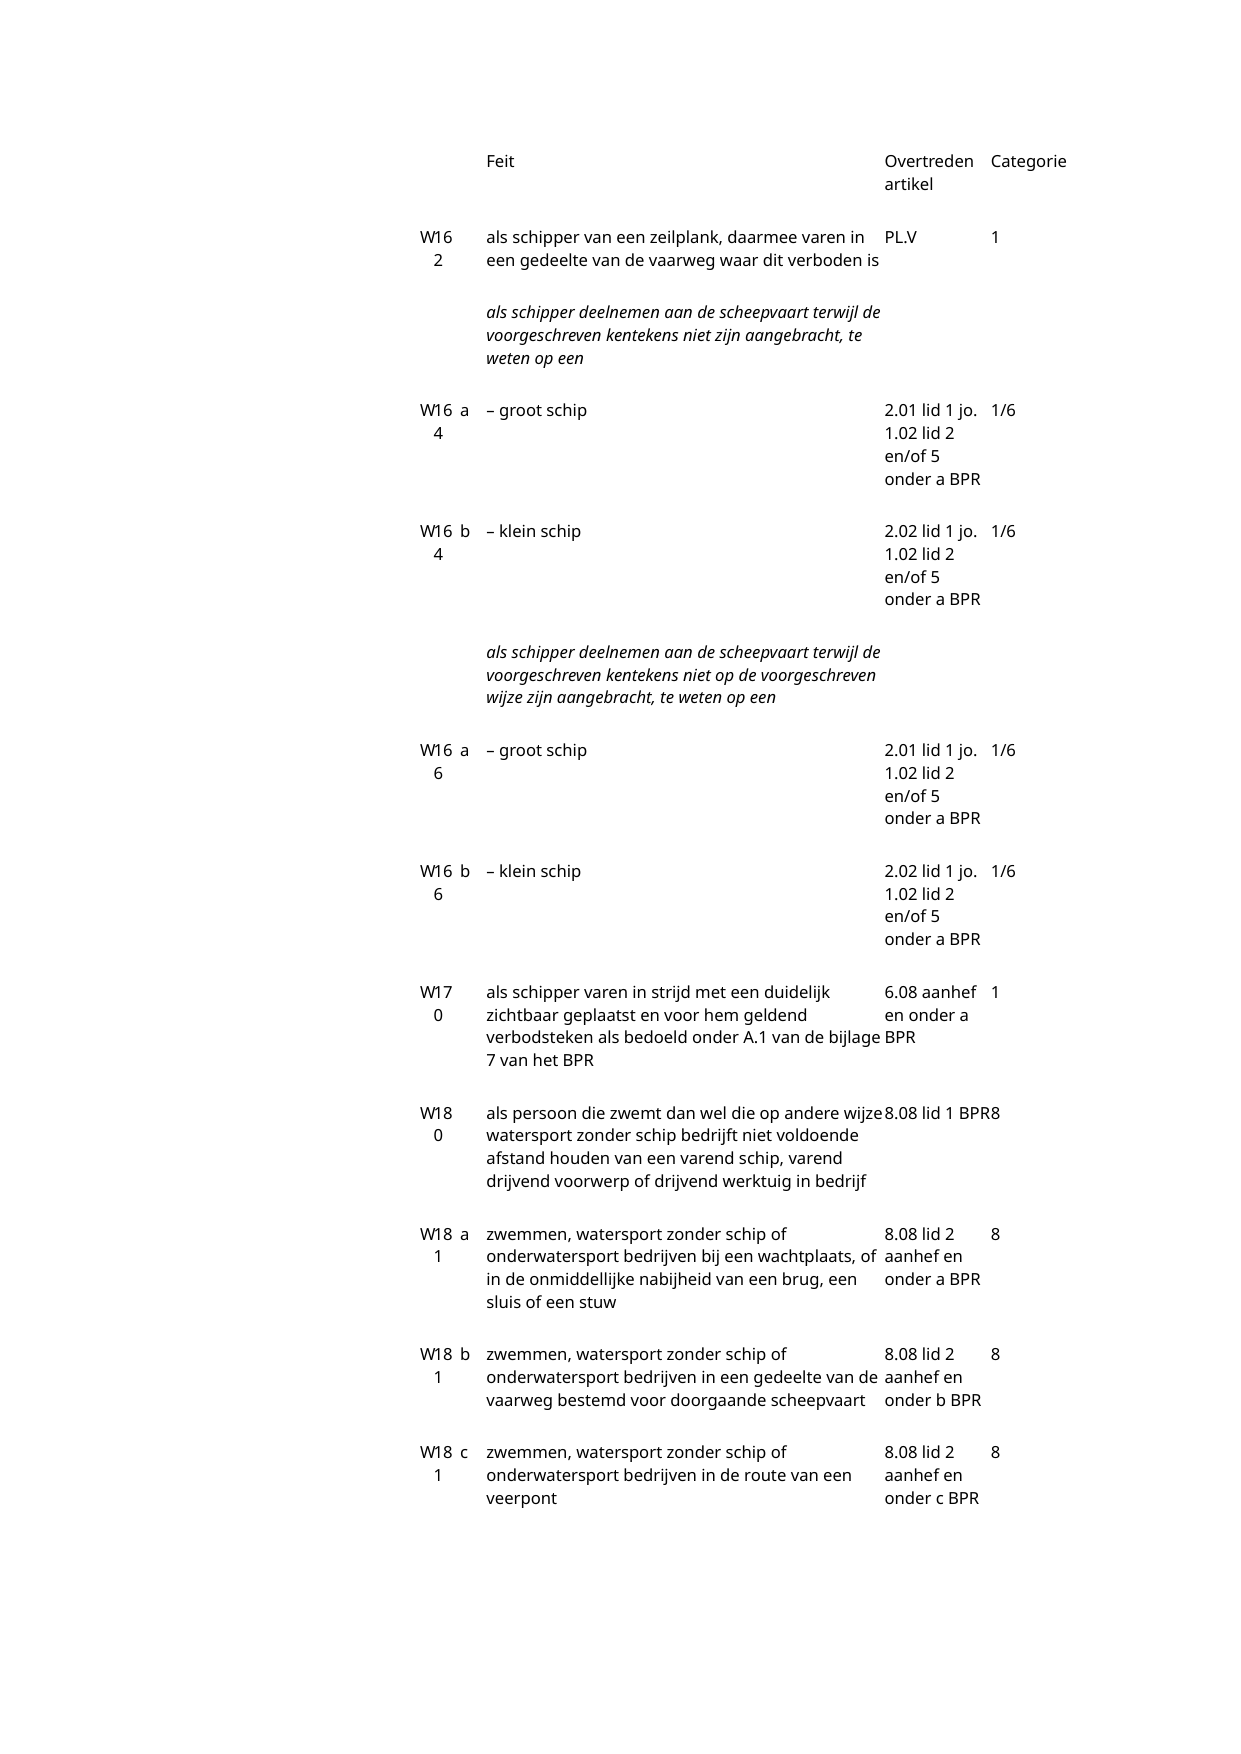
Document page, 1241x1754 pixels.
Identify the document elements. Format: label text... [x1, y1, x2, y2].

table_cell 170 [433, 980, 460, 1101]
table_cell 2.02 lid 1 jo. 1.02 lid 2 en/of 5 onder a BPR [884, 520, 991, 641]
table_cell a [460, 399, 486, 520]
table_cell [460, 641, 486, 739]
table_header Feit [486, 150, 884, 225]
table_cell zwemmen, watersport zonder schip of onderwatersport bedrijven in de route van een veerpont [486, 1441, 884, 1539]
table_cell [991, 641, 1090, 739]
table_cell W [420, 399, 433, 413]
table_cell W [420, 1441, 433, 1455]
table_cell 181 [433, 1343, 460, 1441]
table_header Overtreden artikel [884, 150, 991, 225]
table_cell W [420, 1108, 433, 1222]
table_cell 2.01 lid 1 jo. 1.02 lid 2 en/of 5 onder a BPR [884, 739, 991, 859]
table_cell als schipper van een zeilplank, daarmee varen in een gedeelte van de vaarweg waar dit verboden is [486, 225, 884, 301]
table_cell 1 [991, 980, 1090, 1101]
table_cell 2.02 lid 1 jo. 1.02 lid 2 en/of 5 onder a BPR [884, 860, 991, 980]
table_cell – groot schip [486, 739, 884, 859]
table_cell 1/6 [991, 860, 1090, 980]
table_cell 8.08 lid 2 aanhef en onder a BPR [884, 1222, 991, 1343]
table_cell W [420, 739, 433, 753]
table_cell W [420, 860, 433, 874]
table_cell c [460, 1441, 486, 1539]
table_cell W [420, 987, 433, 1101]
table_header [433, 150, 460, 225]
table_cell [884, 301, 991, 399]
table_cell W [420, 526, 433, 641]
table_cell W [420, 232, 433, 301]
table_cell W [420, 1101, 433, 1116]
table_cell 8 [991, 1343, 1090, 1441]
table_cell 8 [991, 1441, 1090, 1539]
table_cell a [460, 739, 486, 859]
table_cell als schipper varen in strijd met een duidelijk zichtbaar geplaatst en voor hem geldend verbodsteken als bedoeld onder A.1 van de bijlage 7 van het BPR [486, 980, 884, 1101]
table_cell W [420, 1447, 433, 1539]
table_cell W [420, 745, 433, 859]
table_cell [884, 641, 991, 739]
table_cell als schipper deelnemen aan de scheepvaart terwijl de voorgeschreven kentekens niet op de voorgeschreven wijze zijn aangebracht, te weten op een [486, 641, 884, 739]
table_cell W [420, 1222, 433, 1237]
table_cell W [420, 980, 433, 995]
table_cell 8.08 lid 2 aanhef en onder c BPR [884, 1441, 991, 1539]
table_cell als persoon die zwemt dan wel die op andere wijze watersport zonder schip bedrijft niet voldoende afstand houden van een varend schip, varend drijvend voorwerp of drijvend werktuig in bedrijf [486, 1101, 884, 1222]
table_cell 180 [433, 1101, 460, 1222]
table_cell 166 [433, 860, 460, 980]
table_cell [433, 301, 460, 399]
table_cell – groot schip [486, 399, 884, 520]
table_cell als schipper deelnemen aan de scheepvaart terwijl de voorgeschreven kentekens niet zijn aangebracht, te weten op een [486, 301, 884, 399]
table_cell 2.01 lid 1 jo. 1.02 lid 2 en/of 5 onder a BPR [884, 399, 991, 520]
table_cell [991, 301, 1090, 399]
table_cell W [420, 1229, 433, 1343]
table_cell [420, 641, 433, 739]
table_cell 181 [433, 1222, 460, 1343]
table_cell b [460, 1343, 486, 1441]
table_cell 164 [433, 399, 460, 520]
table_cell b [460, 520, 486, 641]
table_cell – klein schip [486, 520, 884, 641]
table_cell 181 [433, 1441, 460, 1539]
table_cell 8.08 lid 1 BPR [884, 1101, 991, 1222]
table_cell 8 [991, 1222, 1090, 1343]
table_cell 1/6 [991, 520, 1090, 641]
table_cell 164 [433, 520, 460, 641]
table_cell W [420, 520, 433, 534]
table_cell – klein schip [486, 860, 884, 980]
table_cell 6.08 aanhef en onder a BPR [884, 980, 991, 1101]
table_cell 8 [991, 1101, 1090, 1222]
table_cell W [420, 1349, 433, 1441]
table_cell 1/6 [991, 739, 1090, 859]
table_cell 1/6 [991, 399, 1090, 520]
table_cell [460, 301, 486, 399]
table_cell [420, 301, 433, 399]
table_header [420, 150, 433, 225]
table_cell [460, 225, 486, 301]
table_cell [433, 641, 460, 739]
table_cell 162 [433, 225, 460, 301]
table_cell a [460, 1222, 486, 1343]
table_cell [460, 1101, 486, 1222]
table_cell [460, 980, 486, 1101]
table_header [460, 150, 486, 225]
table_cell zwemmen, watersport zonder schip of onderwatersport bedrijven bij een wachtplaats, of in de onmiddellijke nabijheid van een brug, een sluis of een stuw [486, 1222, 884, 1343]
table_cell W [420, 1343, 433, 1357]
table_cell W [420, 405, 433, 520]
table_cell b [460, 860, 486, 980]
table_cell 166 [433, 739, 460, 859]
table_cell 8.08 lid 2 aanhef en onder b BPR [884, 1343, 991, 1441]
table_cell 1 [991, 225, 1090, 301]
table_cell PL.V [884, 225, 991, 301]
table_cell zwemmen, watersport zonder schip of onderwatersport bedrijven in een gedeelte van de vaarweg bestemd voor doorgaande scheepvaart [486, 1343, 884, 1441]
table_header Categorie [991, 150, 1090, 225]
table_cell W [420, 866, 433, 980]
table_cell W [420, 225, 433, 240]
